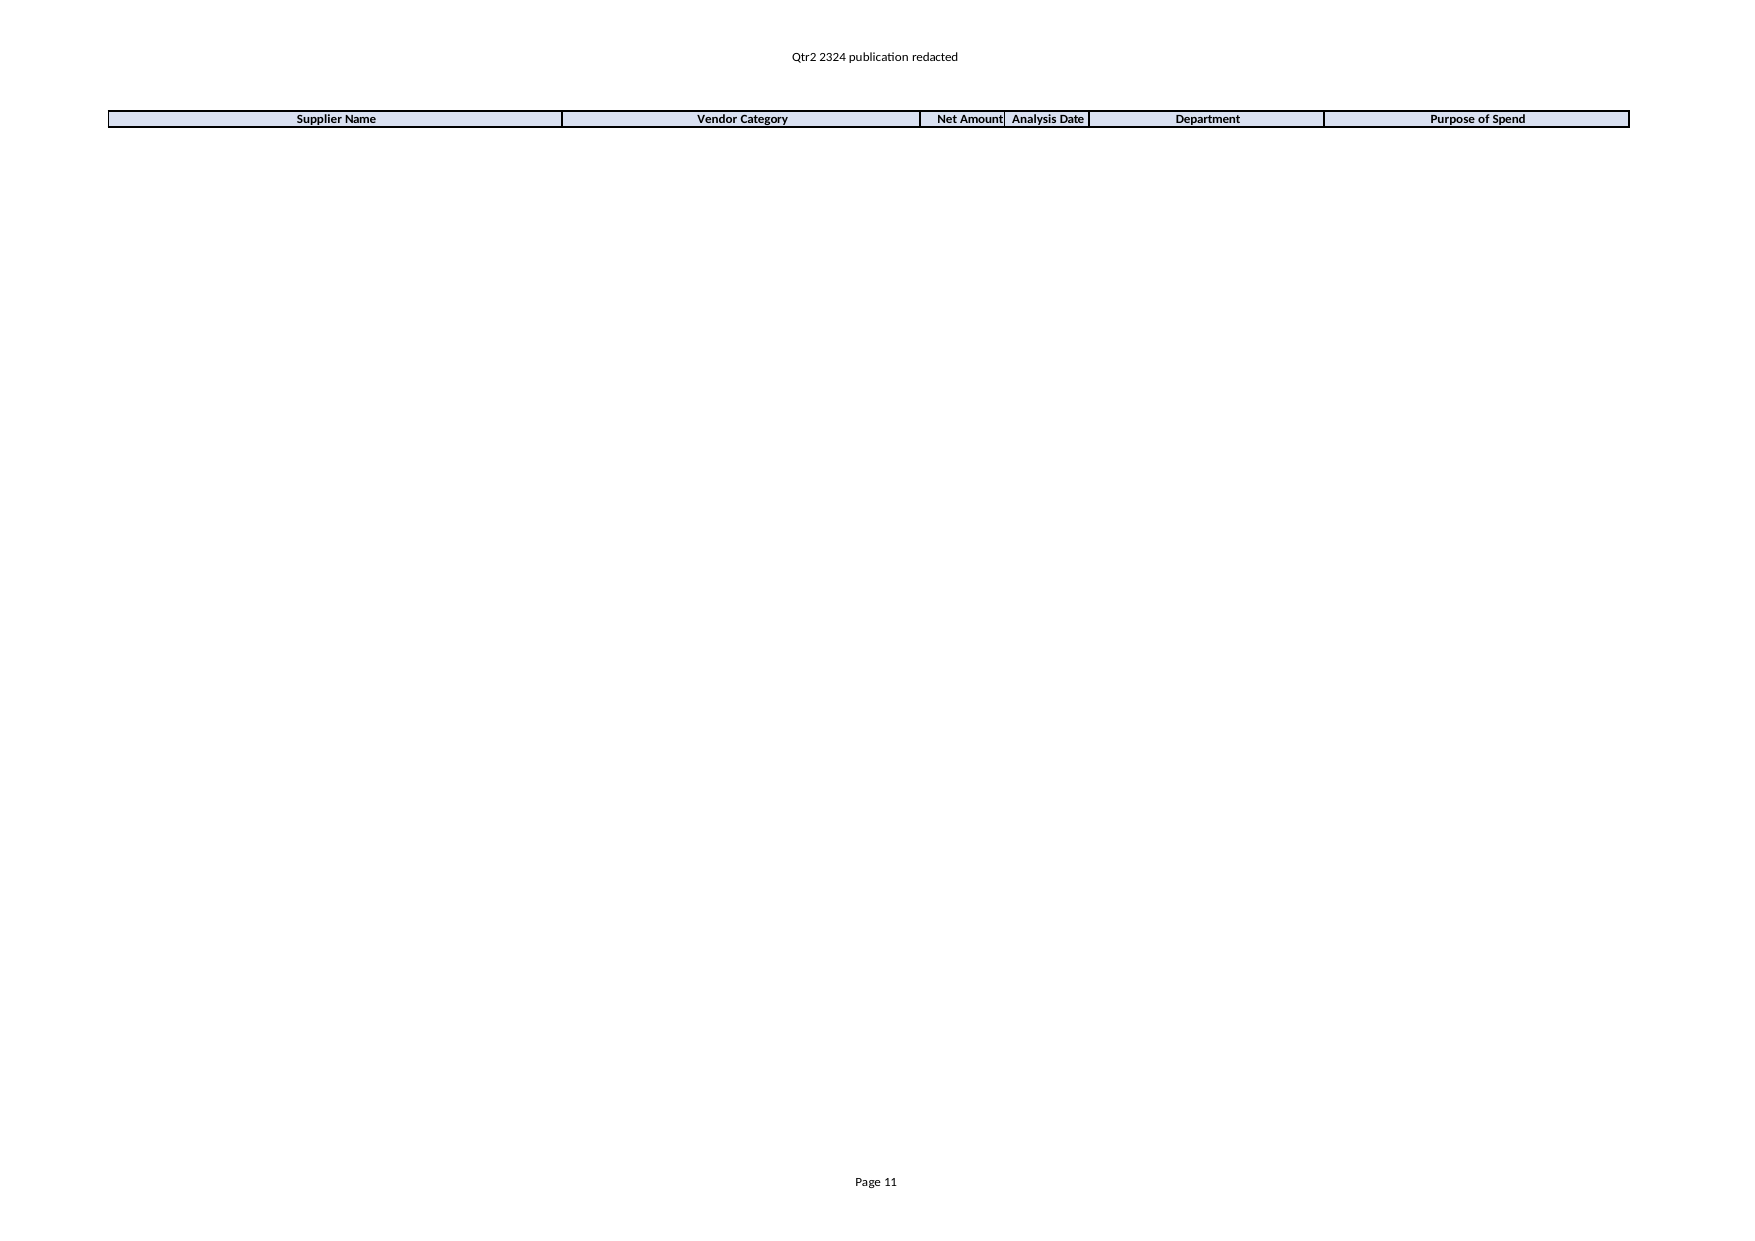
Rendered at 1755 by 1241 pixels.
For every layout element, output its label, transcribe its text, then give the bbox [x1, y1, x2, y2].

table_header Purpose of Spend [1325, 112, 1628, 126]
table_header Department [1090, 112, 1323, 126]
table_header Supplier Name [109, 112, 561, 126]
table_header Net Amount [921, 112, 1004, 126]
table_header Analysis Date [1005, 112, 1088, 126]
table_header Vendor Category [563, 112, 919, 126]
